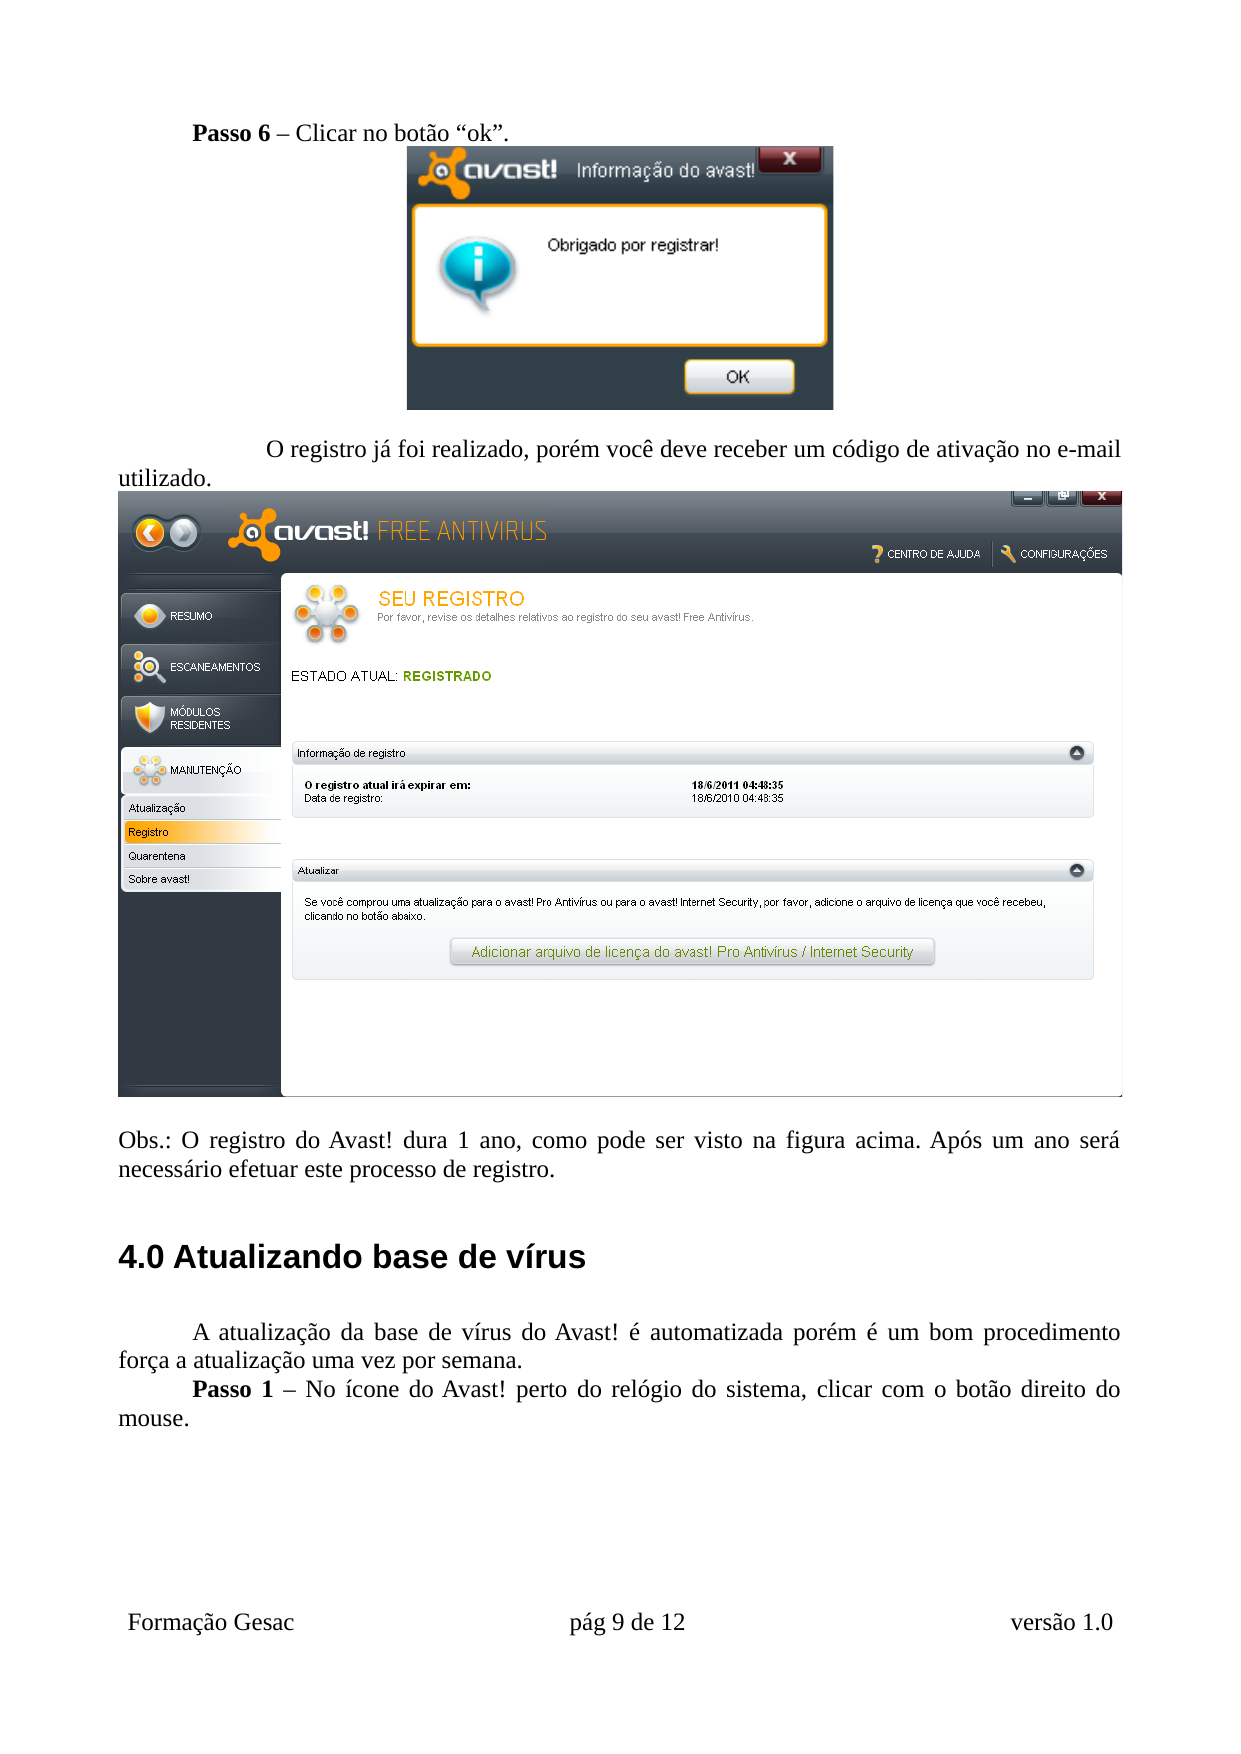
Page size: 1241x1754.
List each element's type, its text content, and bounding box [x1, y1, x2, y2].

subtitle 4.0 Atualizando base de vírus [118, 1237, 1122, 1275]
picture [118, 491, 1123, 1097]
text Passo 1 – No ícone do Avast! perto do relógio do sistema, clicar com o botão direito do mouse. [118, 1374, 1122, 1432]
text Passo 6 – Clicar no botão “ok”. [118, 118, 1122, 147]
text Obs.: O registro do Avast! dura 1 ano, como pode ser visto na figura acima. Após um ano será necessário efetuar este processo de registro. [118, 1126, 1122, 1183]
picture [406, 146, 834, 410]
text A atualização da base de vírus do Avast! é automatizada porém é um bom procedimento força a atualização uma vez por semana. [118, 1317, 1122, 1374]
text O registro já foi realizado, porém você deve receber um código de ativação no e-mail utilizado. [118, 434, 1122, 491]
